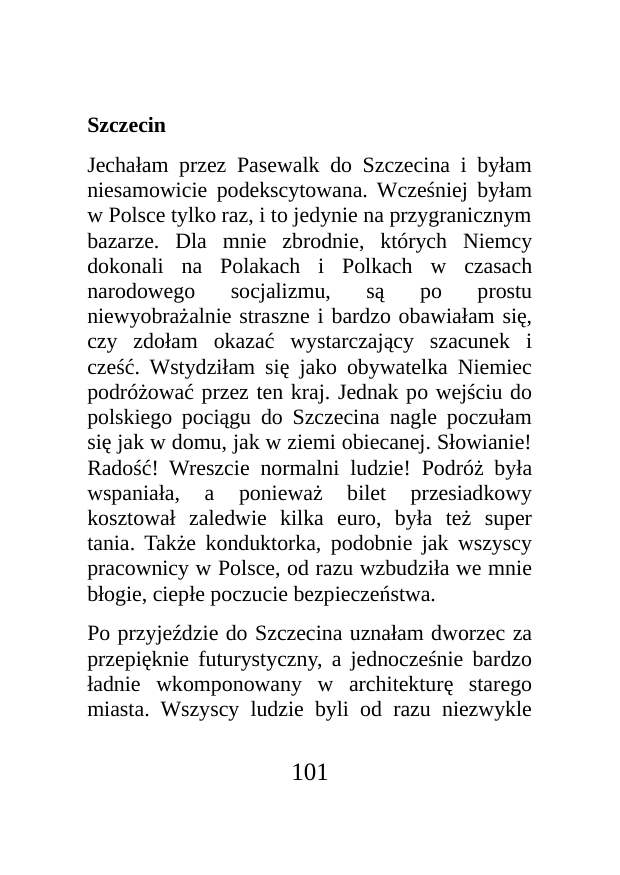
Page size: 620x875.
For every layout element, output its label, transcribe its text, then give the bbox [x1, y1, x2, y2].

text Po przyjeździe do Szczecina uznałam dworzec za przepięknie futurystyczny, a jednocześnie bardzo ładnie wkomponowany w architekturę starego miasta. Wszyscy ludzie byli od razu niezwykle [87, 620, 532, 721]
text Szczecin [87, 112, 532, 137]
text Jechałam przez Pasewalk do Szczecina i byłam niesamowicie podekscytowana. Wcześniej byłam w Polsce tylko raz, i to jedynie na przygranicznym bazarze. Dla mnie zbrodnie, których Niemcy dokonali na Polakach i Polkach w czasach narodowego socjalizmu, są po prostu niewyobrażalnie straszne i bardzo obawiałam się, czy zdołam okazać wystarczający szacunek i cześć. Wstydziłam się jako obywatelka Niemiec podróżować przez ten kraj. Jednak po wejściu do polskiego pociągu do Szczecina nagle poczułam się jak w domu, jak w ziemi obiecanej. Słowianie! Radość! Wreszcie normalni ludzie! Podróż była wspaniała, a ponieważ bilet przesiadkowy kosztował zaledwie kilka euro, była też super tania. Także konduktorka, podobnie jak wszyscy pracownicy w Polsce, od razu wzbudziła we mnie błogie, ciepłe poczucie bezpieczeństwa. [87, 152, 532, 606]
